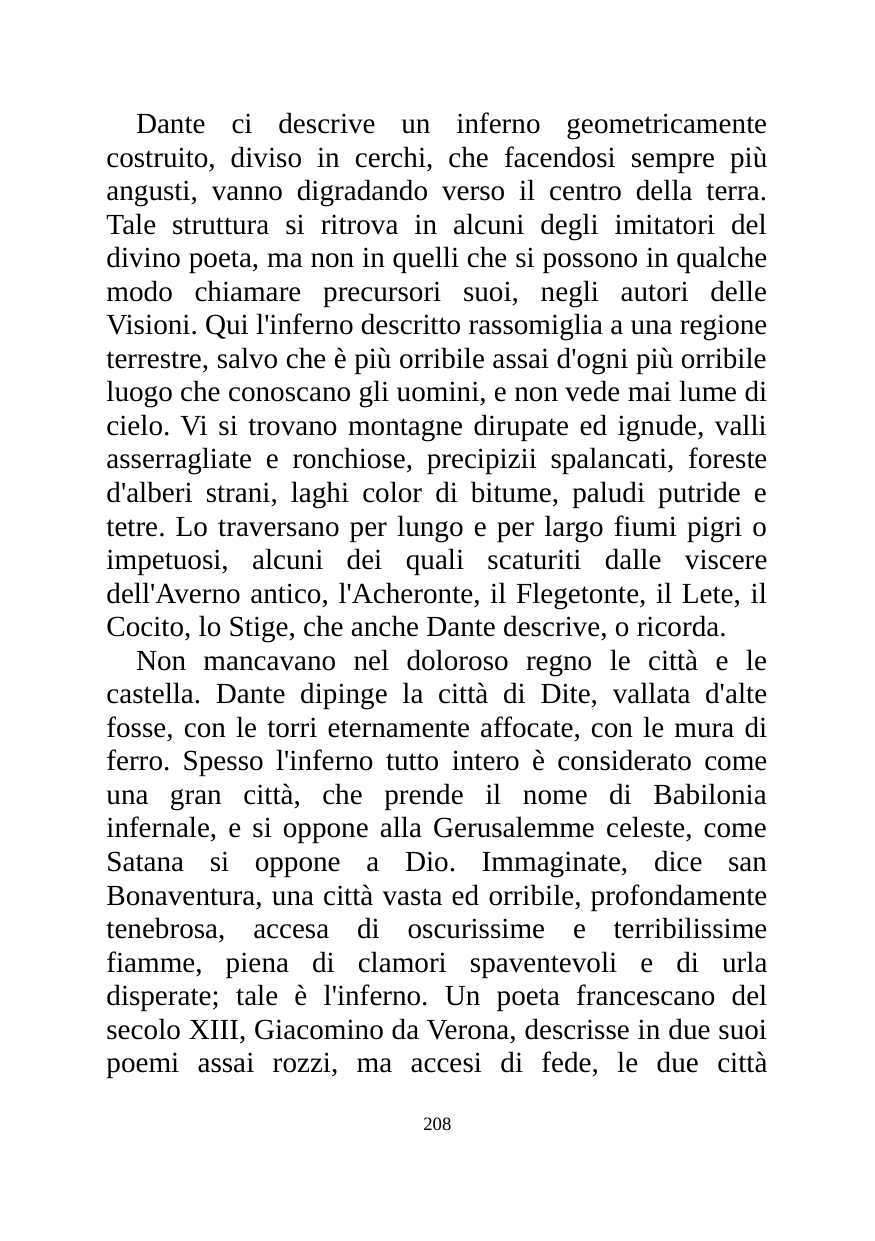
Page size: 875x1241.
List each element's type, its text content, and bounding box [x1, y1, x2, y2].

text Non mancavano nel doloroso regno le città e le castella. Dante dipinge la città di Dite, vallata d'alte fosse, con le torri eternamente affocate, con le mura di ferro. Spesso l'inferno tutto intero è considerato come una gran città, che prende il nome di Babilonia infernale, e si oppone alla Gerusalemme celeste, come Satana si oppone a Dio. Immaginate, dice san Bonaventura, una città vasta ed orribile, profondamente tenebrosa, accesa di oscurissime e terribilissime fiamme, piena di clamori spaventevoli e di urla disperate; tale è l'inferno. Un poeta francescano del secolo XIII, Giacomino da Verona, descrisse in due suoi poemi assai rozzi, ma accesi di fede, le due città [106, 643, 768, 1079]
text Dante ci descrive un inferno geometricamente costruito, diviso in cerchi, che facendosi sempre più angusti, vanno digradando verso il centro della terra. Tale struttura si ritrova in alcuni degli imitatori del divino poeta, ma non in quelli che si possono in qualche modo chiamare precursori suoi, negli autori delle Visioni. Qui l'inferno descritto rassomiglia a una regione terrestre, salvo che è più orribile assai d'ogni più orribile luogo che conoscano gli uomini, e non vede mai lume di cielo. Vi si trovano montagne dirupate ed ignude, valli asserragliate e ronchiose, precipizii spalancati, foreste d'alberi strani, laghi color di bitume, paludi putride e tetre. Lo traversano per lungo e per largo fiumi pigri o impetuosi, alcuni dei quali scaturiti dalle viscere dell'Averno antico, l'Acheronte, il Flegetonte, il Lete, il Cocito, lo Stige, che anche Dante descrive, o ricorda. [106, 106, 768, 643]
